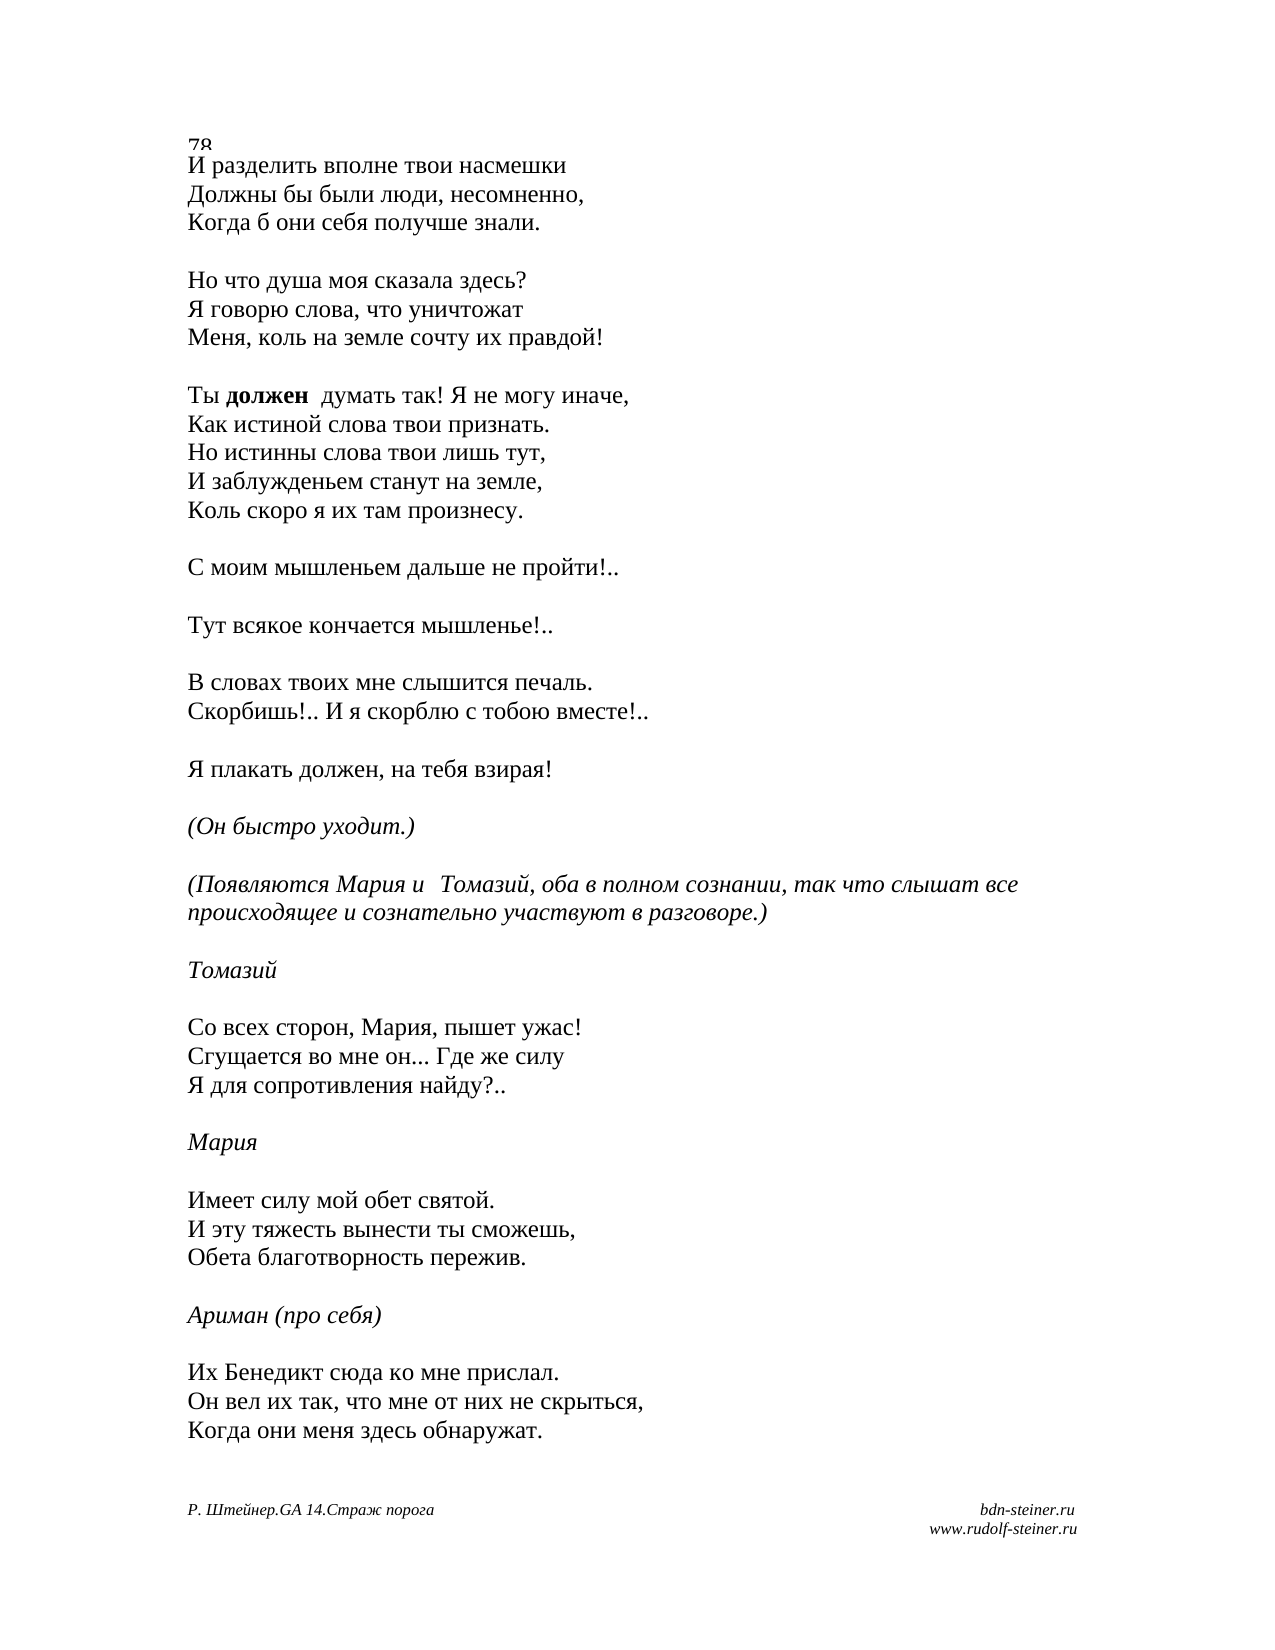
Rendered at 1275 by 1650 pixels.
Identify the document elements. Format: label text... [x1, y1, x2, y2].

text Их Бенедикт сюда ко мне прислал. Он вел их так, что мне от них не скрыться, Когда они меня здесь обнаружат. [187, 1357, 1087, 1444]
text В словах твоих мне слышится печаль. Скорбишь!.. И я скорблю с тобою вместе!.. [187, 667, 1087, 725]
text Тут всякое кончается мышленье!.. [187, 610, 1087, 639]
text Я плакать должен, на тебя взирая! [187, 754, 1087, 782]
text (Он быстро уходит.) [187, 811, 1087, 840]
text Имеет силу мой обет святой. И эту тяжесть вынести ты сможешь, Обета благотворность пережив. [187, 1185, 1087, 1271]
text Мария [187, 1127, 1087, 1156]
text (Появляются Мария и Томазий, оба в полном сознании, так что слышат все происходящее и сознательно участвуют в разговоре.) [187, 869, 1087, 926]
text И разделить вполне твои насмешки Должны бы были люди, несомненно, Когда б они себя получше знали. [187, 150, 1087, 236]
text Ариман (про себя) [187, 1300, 1087, 1329]
text С моим мышленьем дальше не пройти!.. [187, 552, 1087, 581]
text Со всех сторон, Мария, пышет ужас! Сгущается во мне он... Где же силу Я для сопротивления найду?.. [187, 1012, 1087, 1099]
text Но что душа моя сказала здесь? Я говорю слова, что уничтожат Меня, коль на земле сочту их правдой! [187, 265, 1087, 351]
text Томазий [187, 955, 1087, 984]
text Ты должен думать так! Я не могу иначе, Как истиной слова твои признать. Но истинны слова твои лишь тут, И заблужденьем станут на земле, Коль скоро я их там произнесу. [187, 380, 1087, 524]
